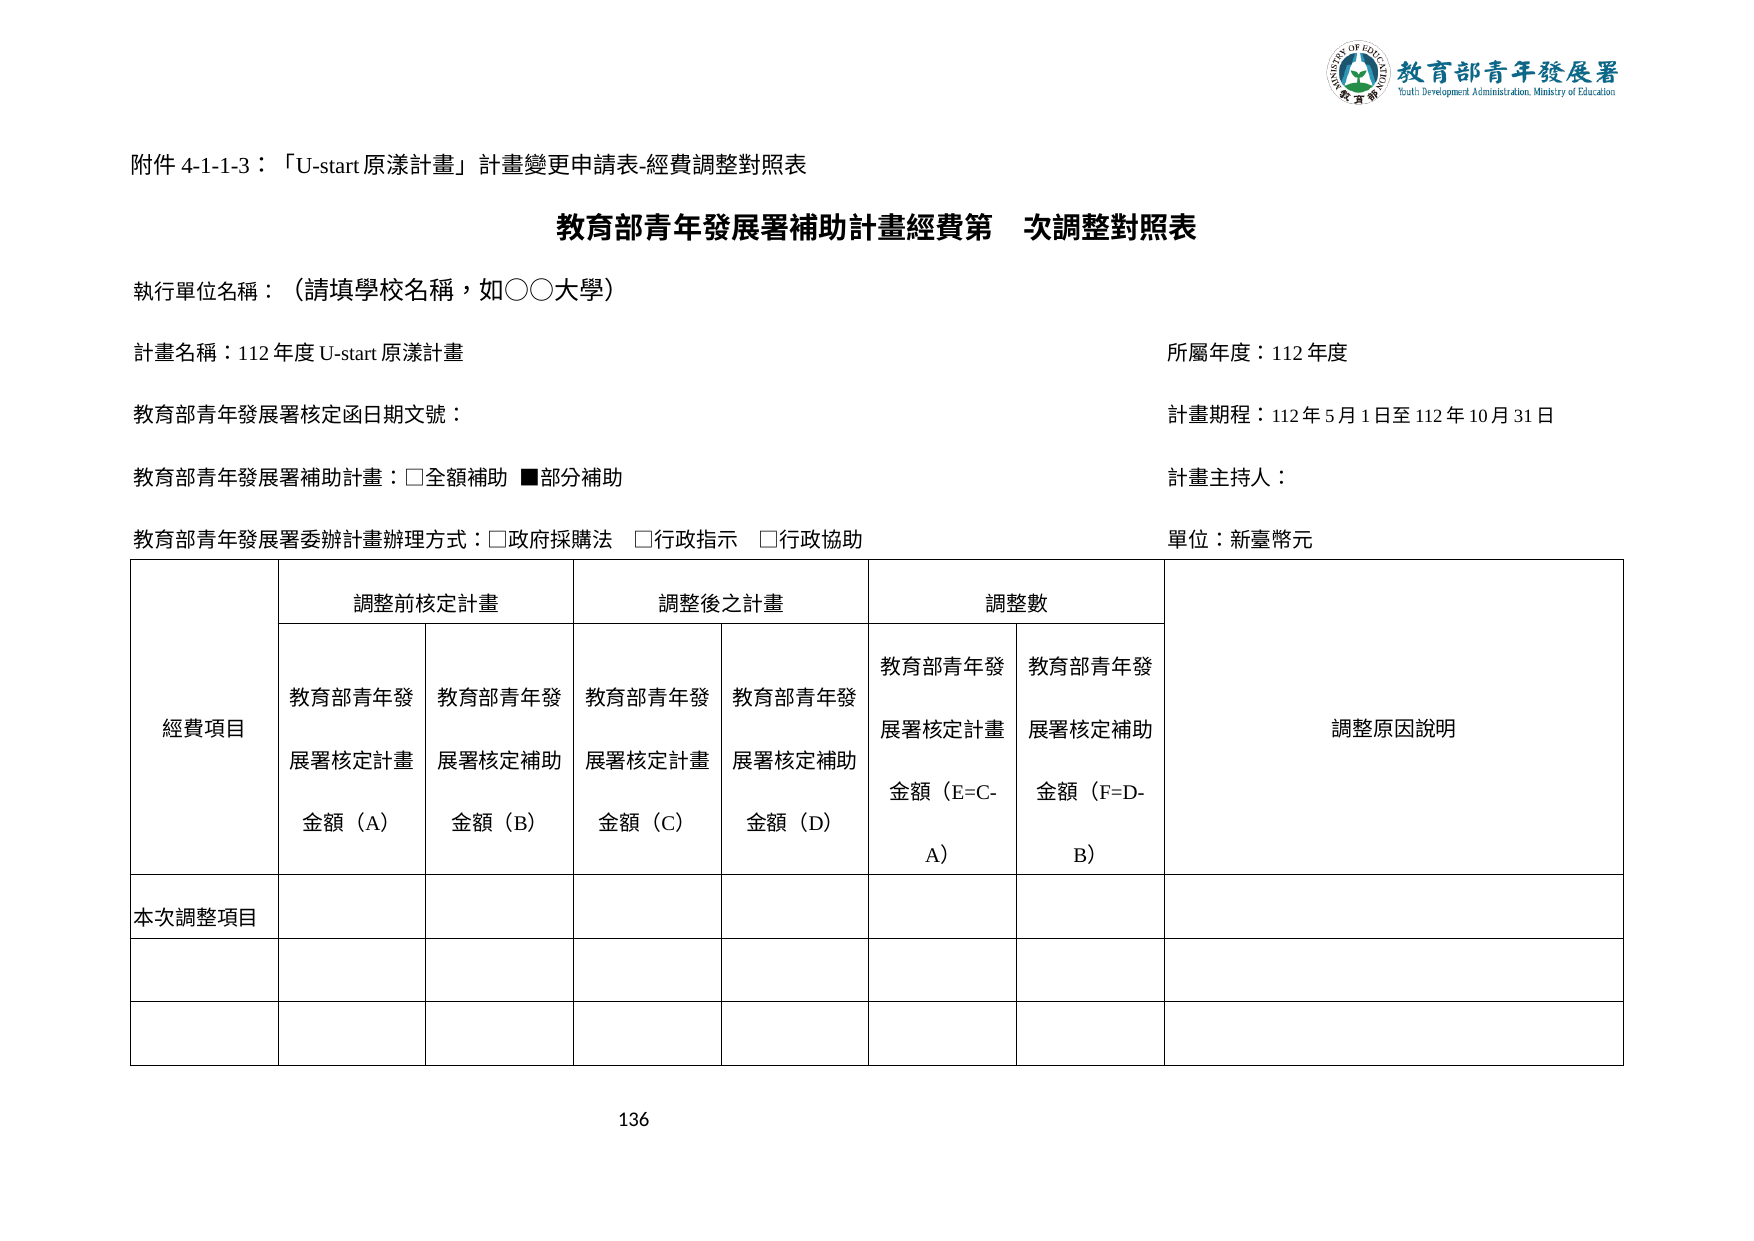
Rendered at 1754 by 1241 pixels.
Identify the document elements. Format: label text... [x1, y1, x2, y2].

table_cell 計畫主持人： [1164, 434, 1623, 497]
table_cell 教育部青年發展署核定補助金額（D） [722, 624, 868, 874]
table_cell 教育部青年發展署核定補助金額（B） [426, 624, 573, 874]
table_cell 計畫期程：112年5月1日至112年10月31日 [1164, 372, 1623, 434]
table_cell [426, 939, 573, 1001]
table_cell 教育部青年發展署核定補助金額（F=D-B） [1017, 624, 1164, 874]
table_cell [426, 1002, 573, 1064]
table_cell [722, 939, 868, 1001]
table_cell 單位：新臺幣元 [1164, 497, 1623, 559]
table_cell 調整數 [869, 560, 1164, 623]
table_cell 經費項目 [131, 560, 278, 874]
table_cell [279, 875, 425, 937]
table_cell [1017, 875, 1164, 937]
table_cell [869, 939, 1016, 1001]
table_cell 調整原因說明 [1165, 560, 1623, 874]
table_cell [1017, 1002, 1164, 1064]
table_cell 教育部青年發展署委辦計畫辦理方式：□政府採購法 □行政指示 □行政協助 [131, 497, 1164, 559]
table_cell [1165, 939, 1623, 1001]
table_cell [1165, 1002, 1623, 1064]
table_cell [1165, 875, 1623, 937]
table_cell 所屬年度：112年度 [1164, 309, 1623, 372]
text 附件4-1-1-3：「U-start原漾計畫」計畫變更申請表-經費調整對照表 [131, 122, 1623, 184]
table_cell 調整後之計畫 [574, 560, 868, 623]
table_cell 計畫名稱：112年度U-start原漾計畫 [131, 309, 1164, 372]
table_cell [1017, 939, 1164, 1001]
table_cell [722, 875, 868, 937]
table_cell 調整前核定計畫 [279, 560, 573, 623]
table_header 教育部青年發展署補助計畫經費第 次調整對照表 [131, 184, 1623, 247]
table_cell [279, 1002, 425, 1064]
table_cell 教育部青年發展署核定函日期文號： [131, 372, 1164, 434]
table_cell [574, 939, 721, 1001]
table_cell 教育部青年發展署核定計畫金額（C） [574, 624, 721, 874]
table_cell [722, 1002, 868, 1064]
table_cell [131, 939, 278, 1001]
table_cell 教育部青年發展署補助計畫：□全額補助 ■部分補助 [131, 434, 1164, 497]
table_cell [574, 1002, 721, 1064]
table_cell 教育部青年發展署核定計畫金額（E=C-A） [869, 624, 1016, 874]
table_cell [426, 875, 573, 937]
table_cell [869, 875, 1016, 937]
table_cell 執行單位名稱：（請填學校名稱，如○○大學） [131, 247, 1623, 309]
table_cell [131, 1002, 278, 1064]
table_cell [869, 1002, 1016, 1064]
table_cell [279, 939, 425, 1001]
table_cell 教育部青年發展署核定計畫金額（A） [279, 624, 425, 874]
table_cell [574, 875, 721, 937]
table_cell 本次調整項目 [131, 875, 278, 937]
